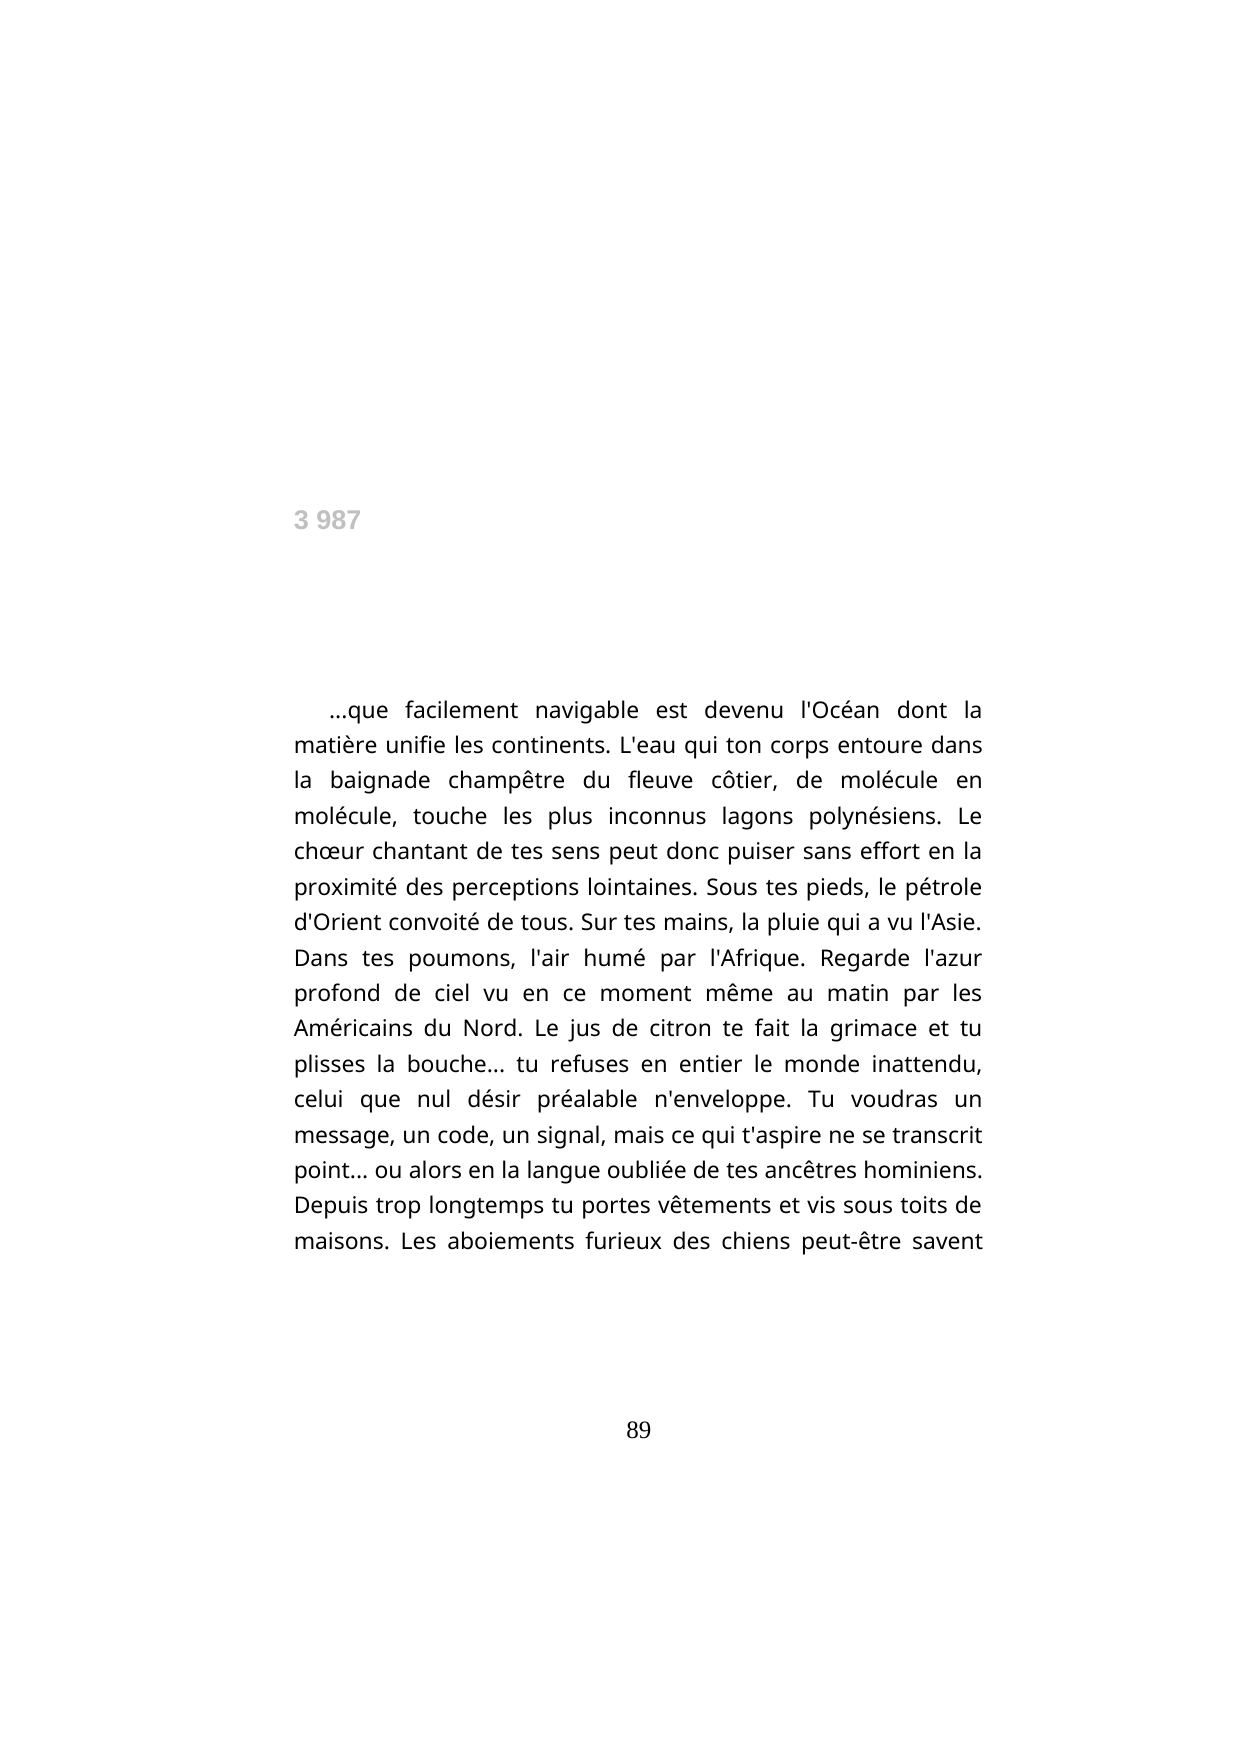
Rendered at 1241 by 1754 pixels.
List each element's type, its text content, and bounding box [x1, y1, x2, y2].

subtitle 3 987 [293, 505, 983, 536]
text ...que facilement navigable est devenu l'Océan dont la matière unifie les continents. L'eau qui ton corps entoure dans la baignade champêtre du fleuve côtier, de molécule en molécule, touche les plus inconnus lagons polynésiens. Le chœur chantant de tes sens peut donc puiser sans effort en la proximité des perceptions lointaines. Sous tes pieds, le pétrole d'Orient convoité de tous. Sur tes mains, la pluie qui a vu l'Asie. Dans tes poumons, l'air humé par l'Afrique. Regarde l'azur profond de ciel vu en ce moment même au matin par les Américains du Nord. Le jus de citron te fait la grimace et tu plisses la bouche... tu refuses en entier le monde inattendu, celui que nul désir préalable n'enveloppe. Tu voudras un message, un code, un signal, mais ce qui t'aspire ne se transcrit point... ou alors en la langue oubliée de tes ancêtres hominiens. Depuis trop longtemps tu portes vêtements et vis sous toits de maisons. Les aboiements furieux des chiens peut-être savent [293, 690, 983, 1256]
